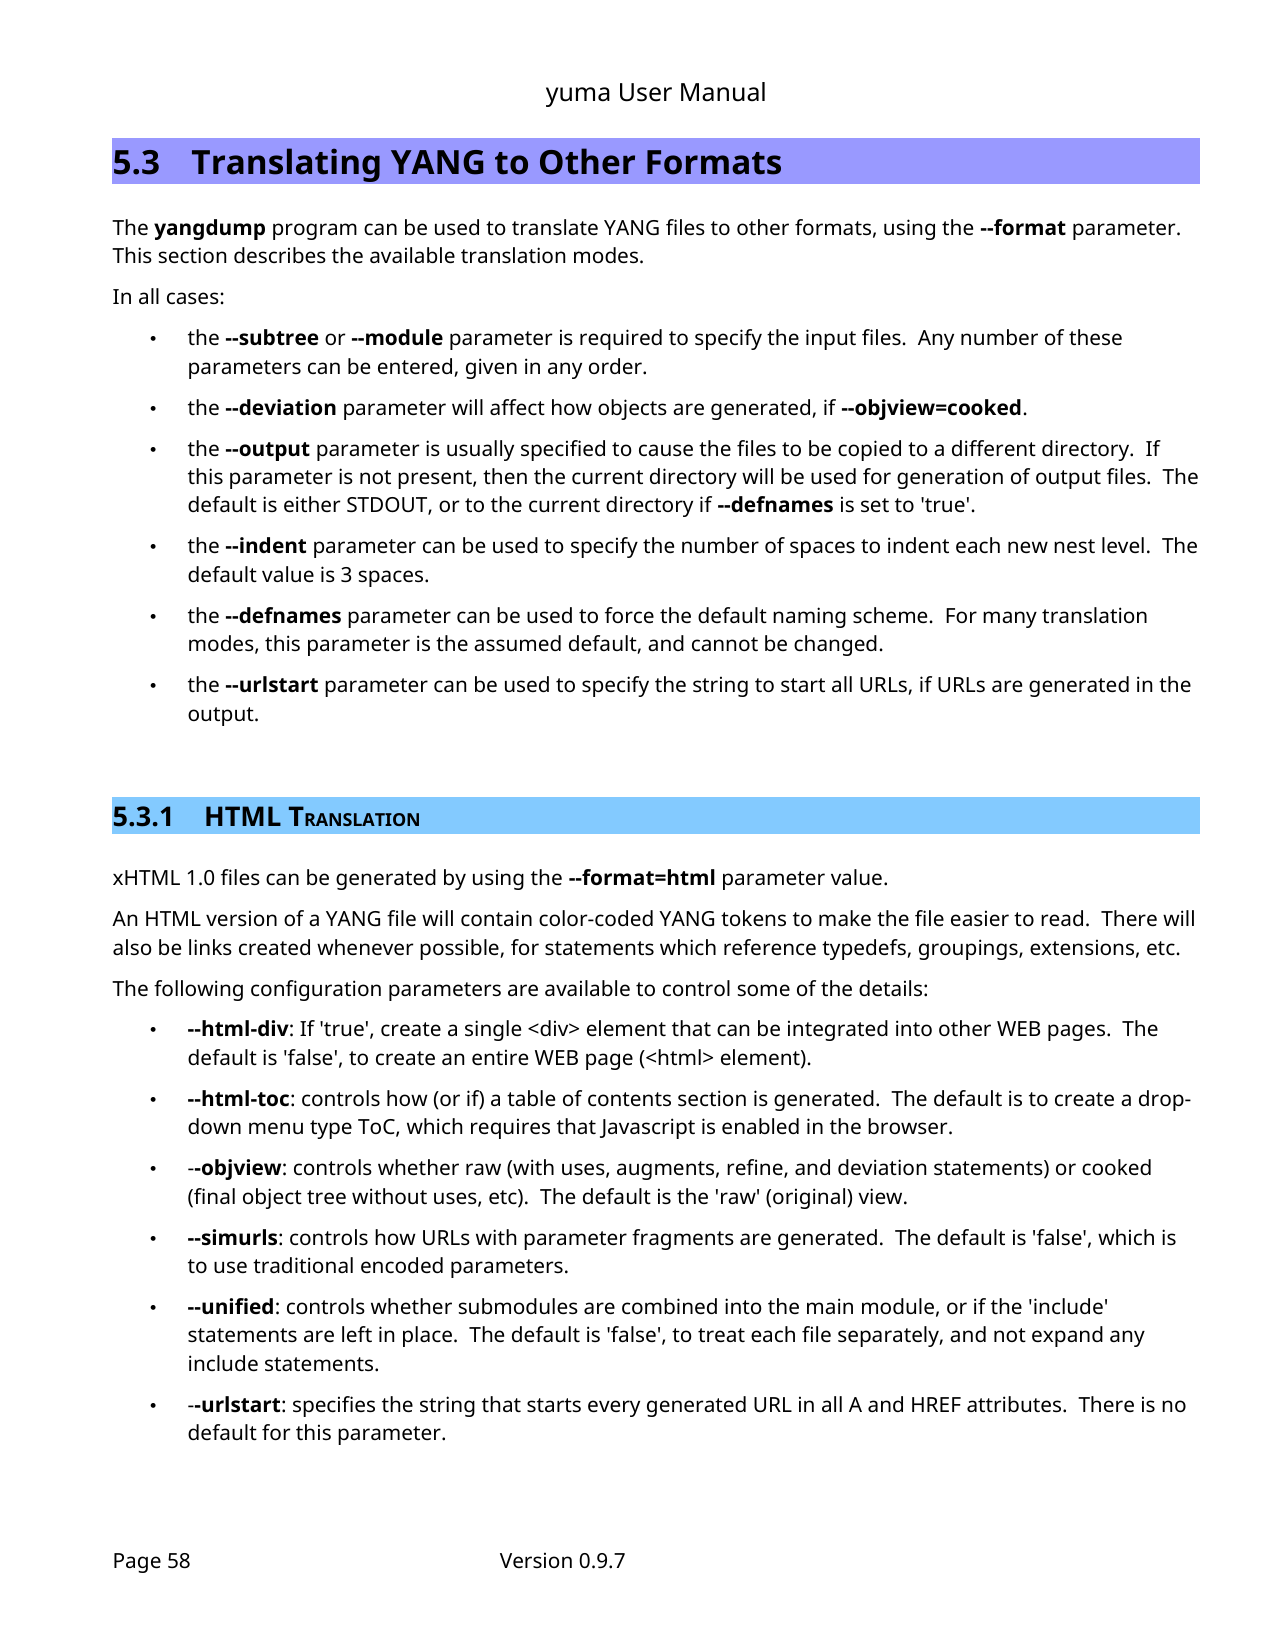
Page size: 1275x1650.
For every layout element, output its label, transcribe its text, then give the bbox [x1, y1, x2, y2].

text The yangdump program can be used to translate YANG files to other formats, using the --format parameter. This section describes the available translation modes. [112, 213, 1200, 270]
text An HTML version of a YANG file will contain color-coded YANG tokens to make the file easier to read. There will also be links created whenever possible, for statements which reference typedefs, groupings, extensions, etc. [112, 904, 1200, 961]
text xHTML 1.0 files can be generated by using the --format=html parameter value. [112, 863, 1200, 892]
text The following configuration parameters are available to control some of the details: [112, 974, 1200, 1002]
list the --indent parameter can be used to specify the number of spaces to indent each new nest level. The default value is 3 spaces. [150, 532, 1200, 588]
list the --deviation parameter will affect how objects are generated, if --objview=cooked. [150, 393, 1200, 421]
text In all cases: [112, 282, 1200, 311]
list the --defnames parameter can be used to force the default naming scheme. For many translation modes, this parameter is the assumed default, and cannot be changed. [150, 601, 1200, 658]
list --html-div: If 'true', create a single <div> element that can be integrated into other WEB pages. The default is 'false', to create an entire WEB page (<html> element). [150, 1014, 1200, 1071]
list --simurls: controls how URLs with parameter fragments are generated. The default is 'false', which is to use traditional encoded parameters. [150, 1223, 1200, 1279]
list --html-toc: controls how (or if) a table of contents section is generated. The default is to create a drop-down menu type ToC, which requires that Javascript is enabled in the browser. [150, 1084, 1200, 1141]
list --objview: controls whether raw (with uses, augments, refine, and deviation statements) or cooked (final object tree without uses, etc). The default is the 'raw' (original) view. [150, 1153, 1200, 1210]
list the --output parameter is usually specified to cause the files to be copied to a different directory. If this parameter is not present, then the current directory will be used for generation of output files. The default is either STDOUT, or to the current directory if --defnames is set to 'true'. [150, 434, 1200, 519]
subtitle HTML Translation [112, 797, 1200, 834]
list the --subtree or --module parameter is required to specify the input files. Any number of these parameters can be entered, given in any order. [150, 323, 1200, 380]
list --unified: controls whether submodules are combined into the main module, or if the 'include' statements are left in place. The default is 'false', to treat each file separately, and not expand any include statements. [150, 1292, 1200, 1377]
subtitle Translating YANG to Other Formats [112, 138, 1200, 184]
list --urlstart: specifies the string that starts every generated URL in all A and HREF attributes. There is no default for this parameter. [150, 1390, 1200, 1447]
list the --urlstart parameter can be used to specify the string to start all URLs, if URLs are generated in the output. [150, 670, 1200, 727]
